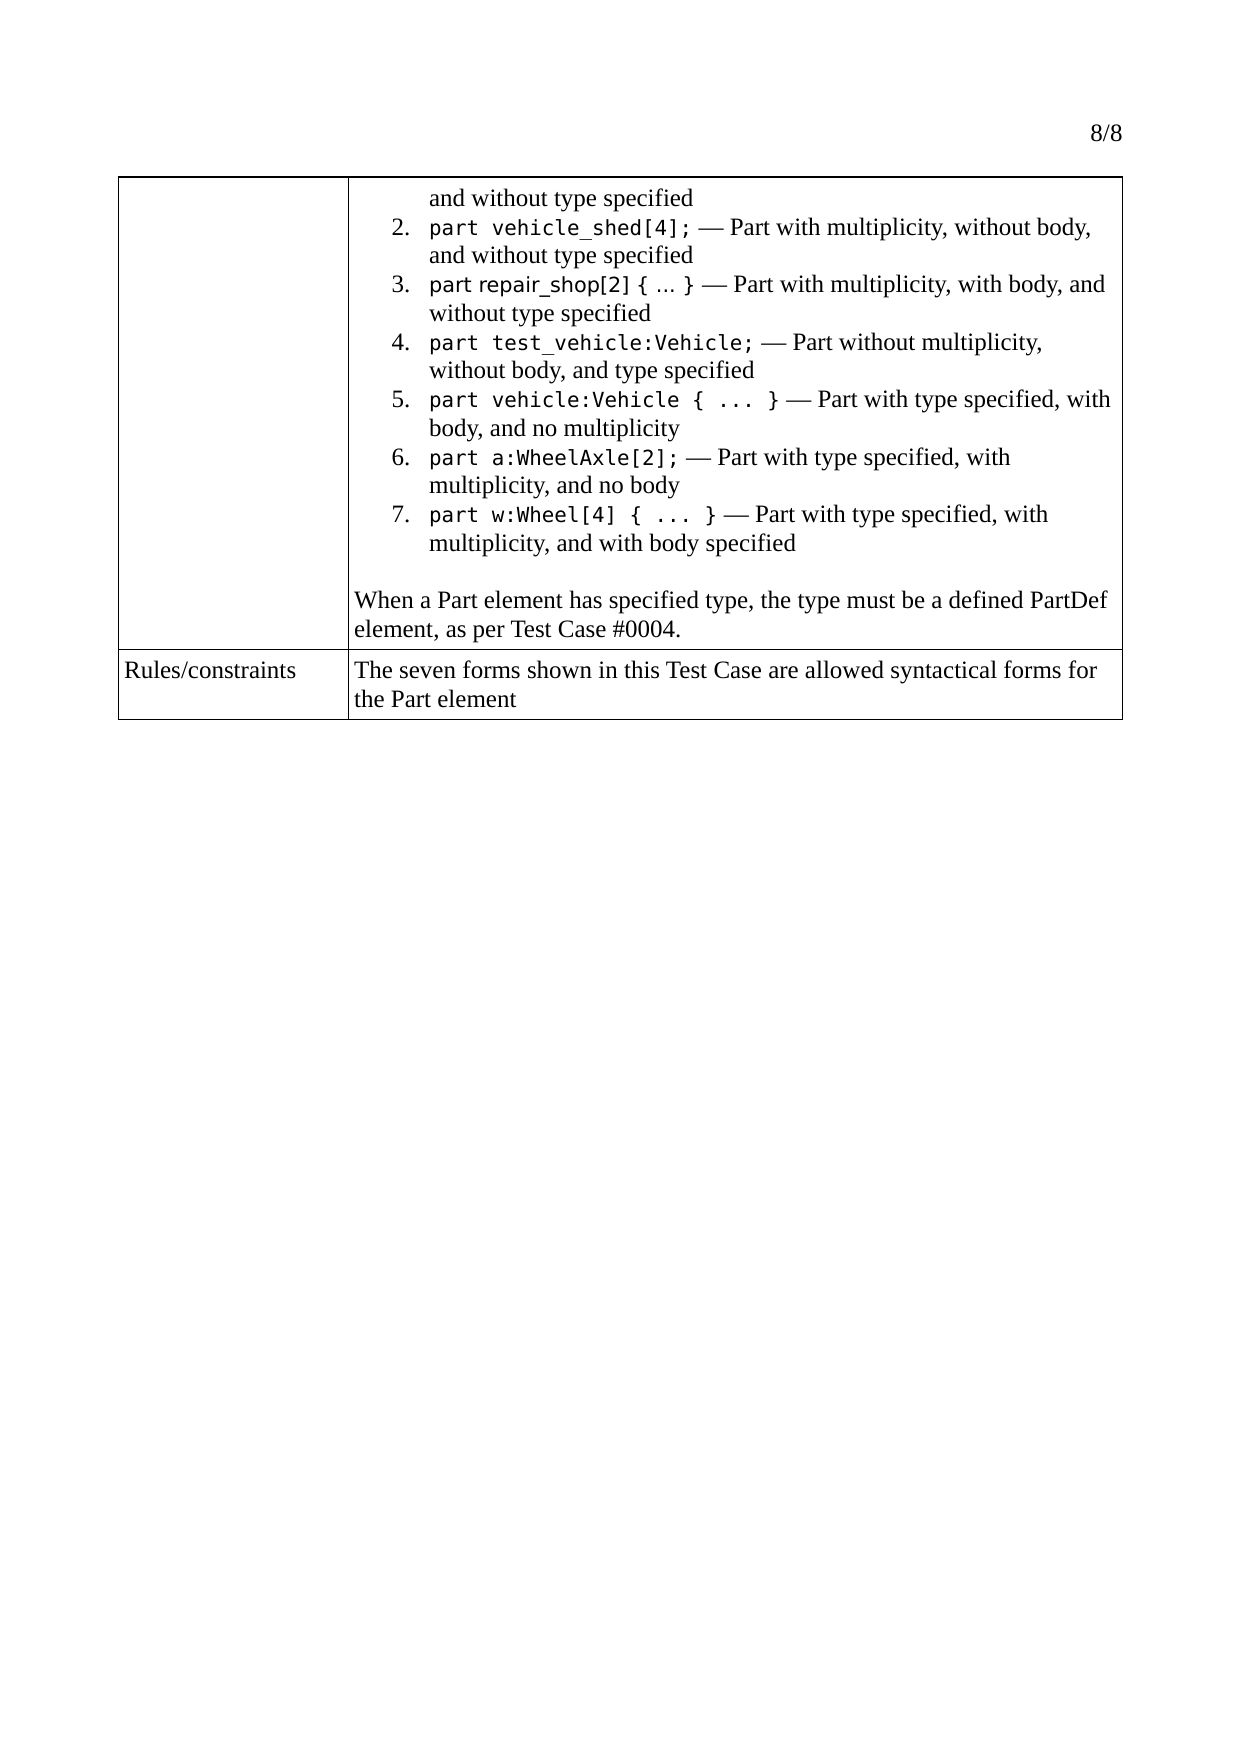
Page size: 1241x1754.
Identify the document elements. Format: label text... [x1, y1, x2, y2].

table_cell The seven forms shown in this Test Case are allowed syntactical forms for the Part element [349, 650, 1122, 719]
table_cell Rules/constraints [119, 650, 348, 719]
table_cell [119, 178, 348, 649]
table_cell and without type specified part vehicle_shed[4]; — Part with multiplicity, without body, and without type specified part repair_shop[2] { ... } — Part with multiplicity, with body, and without type specified part test_vehicle:Vehicle; — Part without multiplicity, without body, and type specified part vehicle:Vehicle { ... } — Part with type specified, with body, and no multiplicity part a:WheelAxle[2]; — Part with type specified, with multiplicity, and no body part w:Wheel[4] { ... } — Part with type specified, with multiplicity, and with body specified When a Part element has specified type, the type must be a defined PartDef element, as per Test Case #0004. [349, 178, 1122, 649]
